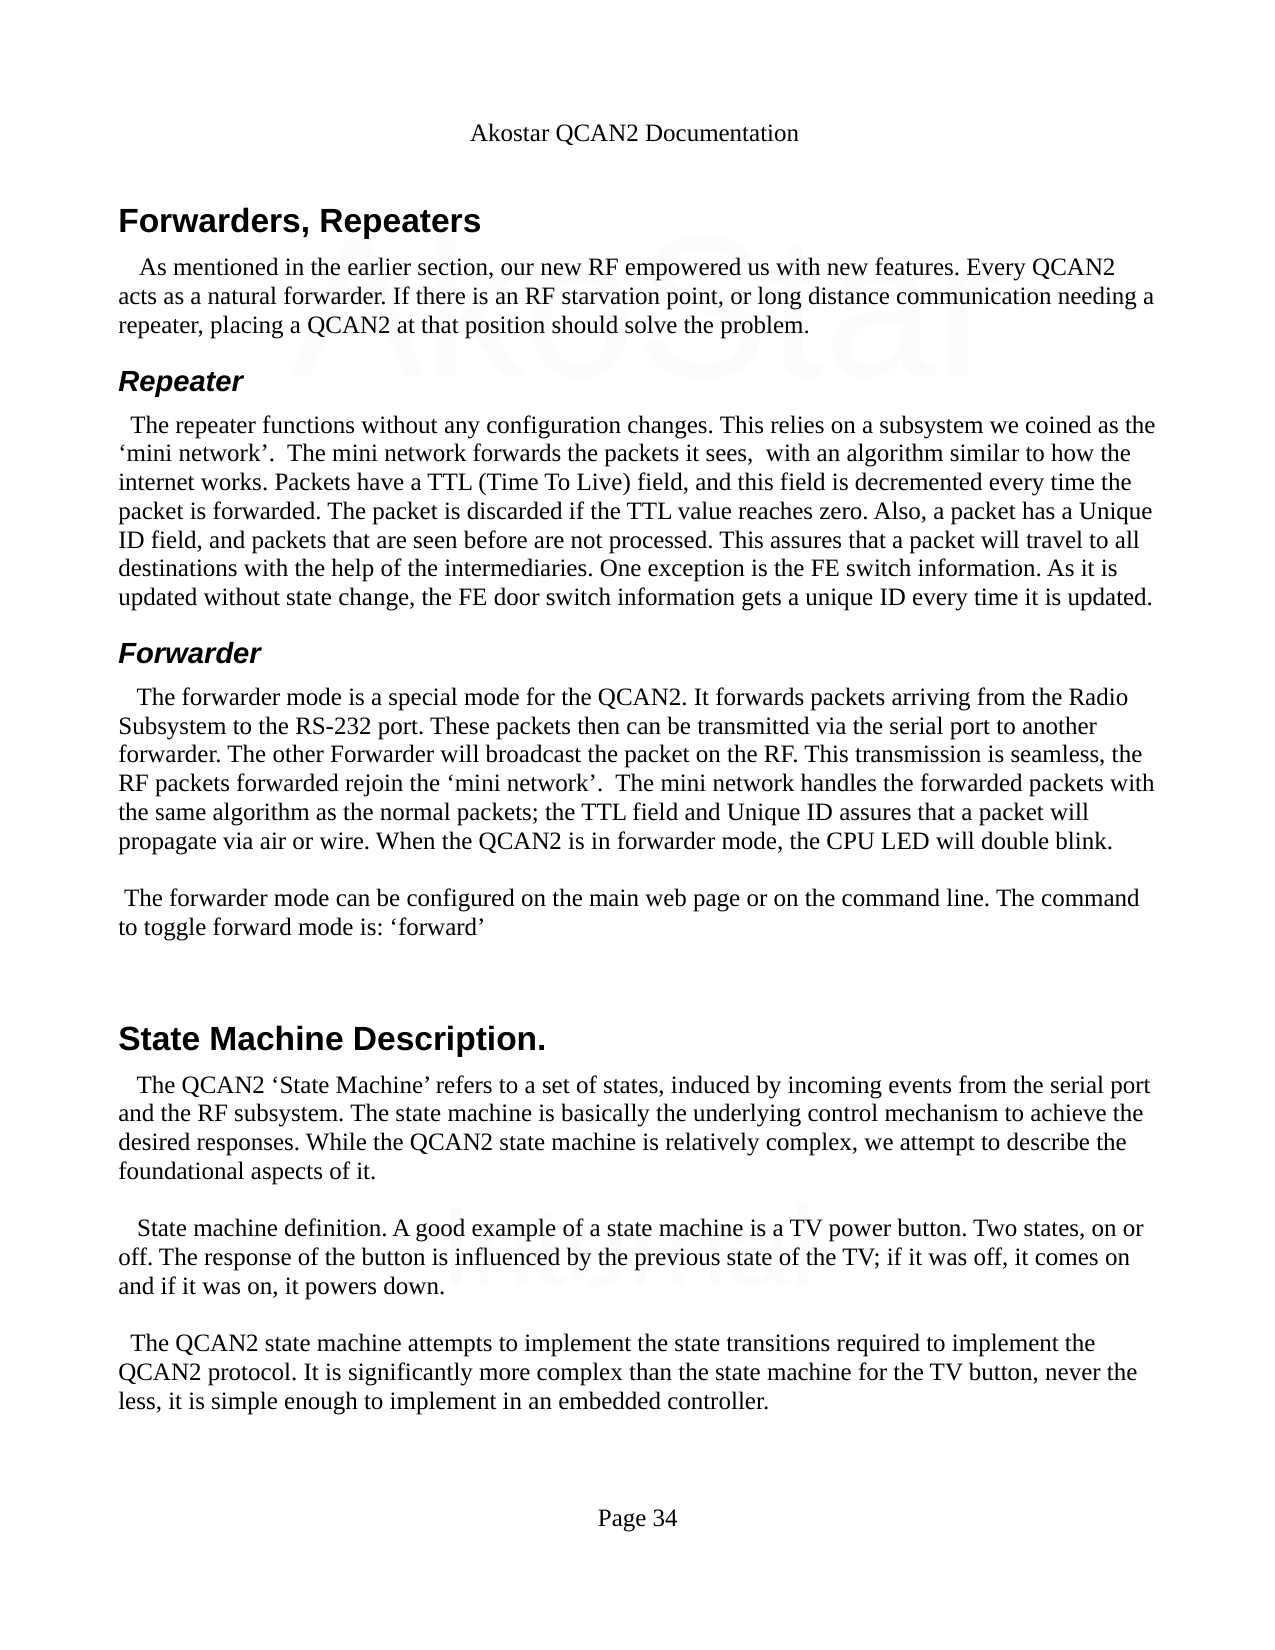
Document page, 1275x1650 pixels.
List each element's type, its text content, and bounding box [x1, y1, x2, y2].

subtitle Forwarder [118, 636, 1157, 669]
text State machine definition. A good example of a state machine is a TV power button. Two states, on or off. The response of the button is influenced by the previous state of the TV; if it was off, it comes on and if it was on, it powers down. [118, 1213, 1157, 1300]
subtitle Repeater [118, 364, 1157, 397]
text The forwarder mode is a special mode for the QCAN2. It forwards packets arriving from the Radio Subsystem to the RS-232 port. These packets then can be transmitted via the serial port to another forwarder. The other Forwarder will broadcast the packet on the RF. This transmission is seamless, the RF packets forwarded rejoin the ‘mini network’. The mini network handles the forwarded packets with the same algorithm as the normal packets; the TTL field and Unique ID assures that a packet will propagate via air or wire. When the QCAN2 is in forwarder mode, the CPU LED will double blink. [118, 682, 1157, 854]
text The QCAN2 ‘State Machine’ refers to a set of states, induced by incoming events from the serial port and the RF subsystem. The state machine is basically the underlying control mechanism to achieve the desired responses. While the QCAN2 state machine is relatively complex, we attempt to describe the foundational aspects of it. [118, 1070, 1157, 1185]
text The forwarder mode can be configured on the main web page or on the command line. The command to toggle forward mode is: ‘forward’ [118, 883, 1157, 941]
text The QCAN2 state machine attempts to implement the state transitions required to implement the QCAN2 protocol. It is significantly more complex than the state machine for the TV button, never the less, it is simple enough to implement in an embedded controller. [118, 1328, 1157, 1415]
subtitle State Machine Description. [118, 1019, 1157, 1057]
text The repeater functions without any configuration changes. This relies on a subsystem we coined as the ‘mini network’. The mini network forwards the packets it sees, with an algorithm similar to how the internet works. Packets have a TTL (Time To Live) field, and this field is decremented every time the packet is forwarded. The packet is discarded if the TTL value reaches zero. Also, a packet has a Unique ID field, and packets that are seen before are not processed. This assures that a packet will travel to all destinations with the help of the intermediaries. One exception is the FE switch information. As it is updated without state change, the FE door switch information gets a unique ID every time it is updated. [118, 410, 1157, 611]
text As mentioned in the earlier section, our new RF empowered us with new features. Every QCAN2 acts as a natural forwarder. If there is an RF starvation point, or long distance communication needing a repeater, placing a QCAN2 at that position should solve the problem. [118, 252, 1157, 339]
subtitle Forwarders, Repeaters [118, 201, 1157, 240]
